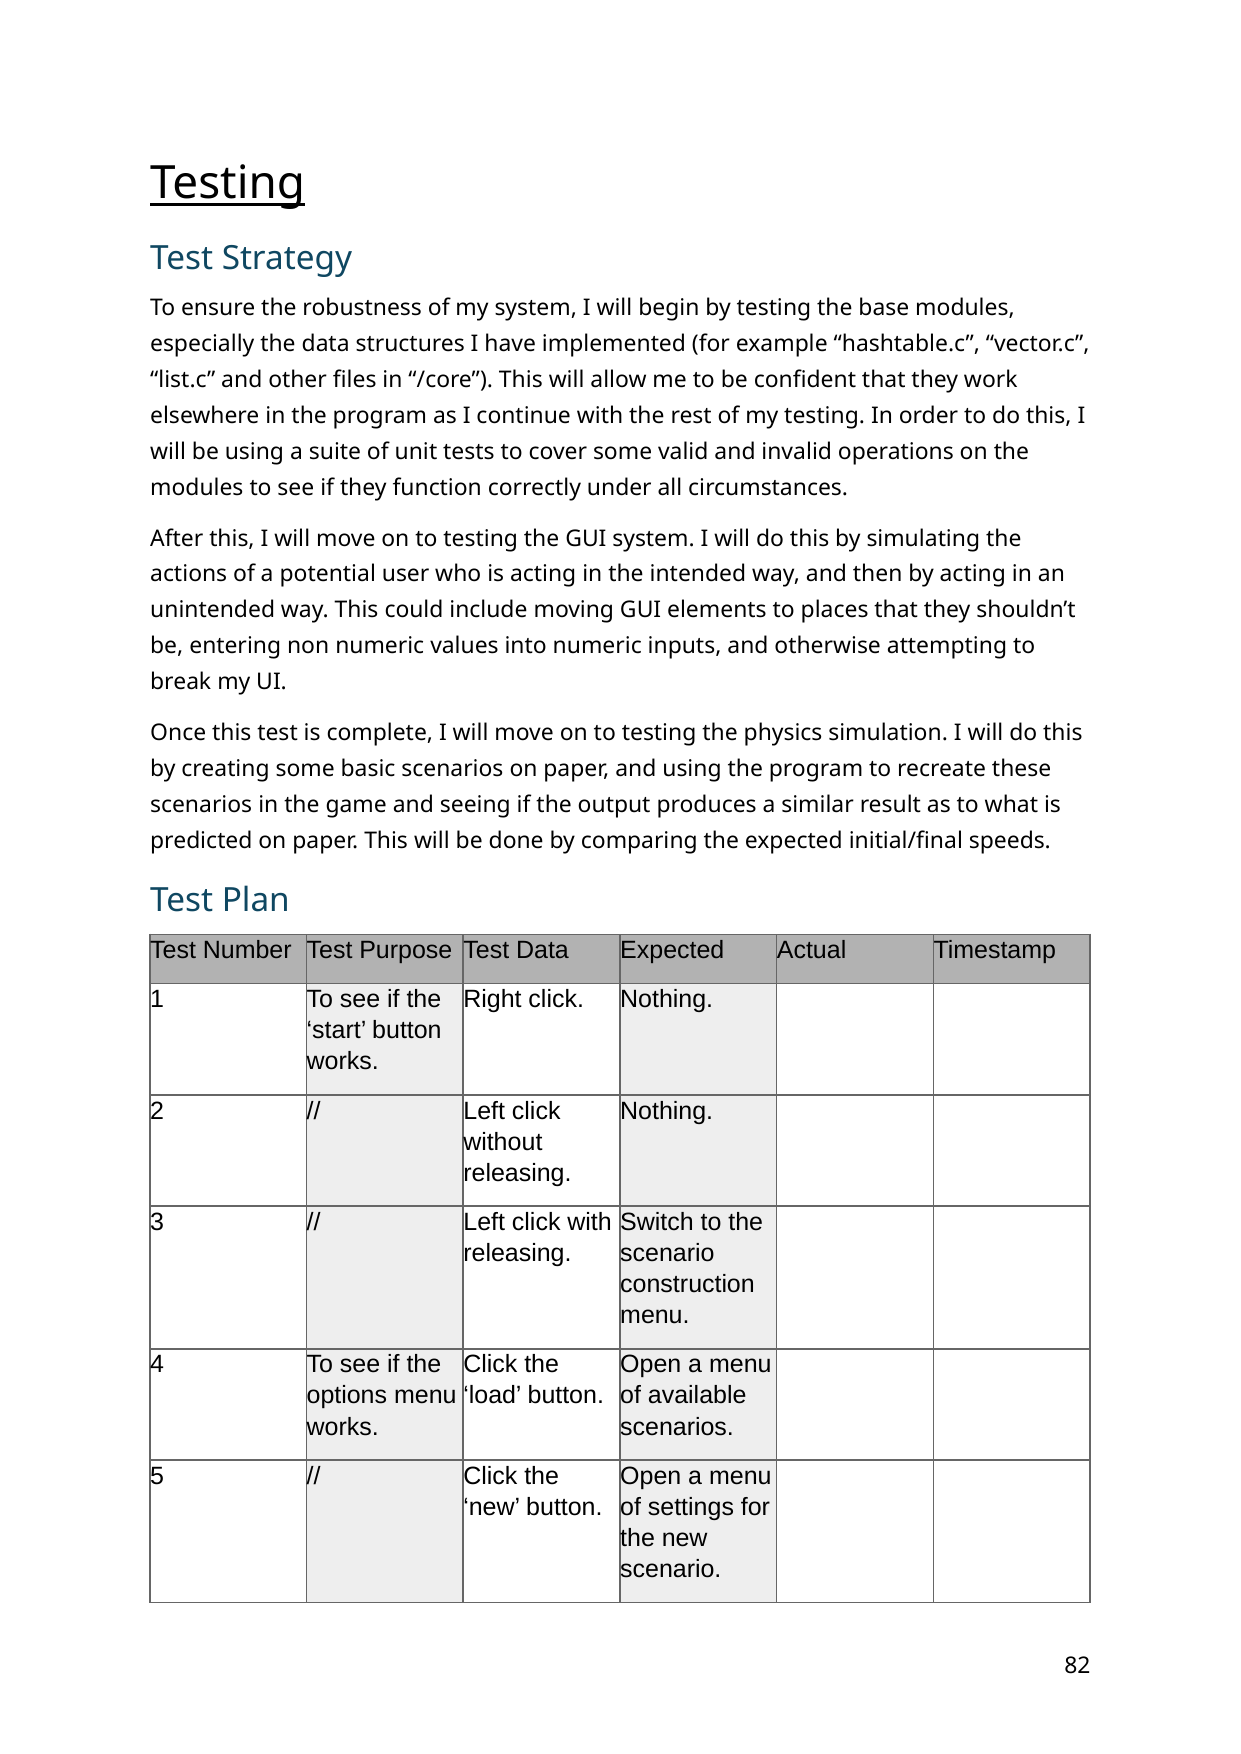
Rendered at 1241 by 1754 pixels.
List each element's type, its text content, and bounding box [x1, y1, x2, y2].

table_cell 3 [151, 1207, 306, 1348]
table_cell To see if the ‘start’ button works. [307, 984, 462, 1094]
table_cell Nothing. [621, 984, 776, 1094]
table_cell Nothing. [621, 1096, 776, 1205]
table_cell 2 [151, 1096, 306, 1205]
table_cell [934, 1207, 1089, 1348]
table_cell 4 [151, 1350, 306, 1459]
table_cell [777, 984, 933, 1094]
text Once this test is complete, I will move on to testing the physics simulation. I will do this by creating some basic scenarios on paper, and using the program to recreate these scenarios in the game and seeing if the output produces a similar result as to what is predicted on paper. This will be done by comparing the expected initial/final speeds. [150, 716, 1090, 855]
table_header Test Purpose [307, 935, 462, 983]
table_cell Left click with releasing. [464, 1207, 619, 1348]
table_cell [777, 1461, 933, 1602]
table_cell [934, 1461, 1089, 1602]
table_header Test Number [151, 935, 306, 983]
table_cell [934, 984, 1089, 1094]
table_cell [934, 1096, 1089, 1205]
table_cell [934, 1350, 1089, 1459]
table_cell // [307, 1096, 462, 1205]
table_cell // [307, 1207, 462, 1348]
subtitle Test Strategy [150, 234, 1090, 279]
table_cell [777, 1350, 933, 1459]
table_cell // [307, 1461, 462, 1602]
table_header Expected [621, 935, 776, 983]
table_cell Open a menu of settings for the new scenario. [621, 1461, 776, 1602]
table_cell [777, 1207, 933, 1348]
text To ensure the robustness of my system, I will begin by testing the base modules, especially the data structures I have implemented (for example “hashtable.c”, “vector.c”, “list.c” and other files in “/core”). This will allow me to be confident that they work elsewhere in the program as I continue with the rest of my testing. In order to do this, I will be using a suite of unit tests to cover some valid and invalid operations on the modules to see if they function correctly under all circumstances. [150, 291, 1090, 502]
table_cell 5 [151, 1461, 306, 1602]
table_header Test Data [464, 935, 619, 983]
subtitle Test Plan [150, 876, 1090, 922]
subtitle Testing [150, 150, 1090, 212]
table_cell [777, 1096, 933, 1205]
table_cell 1 [151, 984, 306, 1094]
text After this, I will move on to testing the GUI system. I will do this by simulating the actions of a potential user who is acting in the intended way, and then by acting in an unintended way. This could include moving GUI elements to places that they shouldn’t be, entering non numeric values into numeric inputs, and otherwise attempting to break my UI. [150, 521, 1090, 696]
table_cell To see if the options menu works. [307, 1350, 462, 1459]
table_cell Switch to the scenario construction menu. [621, 1207, 776, 1348]
table_cell Open a menu of available scenarios. [621, 1350, 776, 1459]
table_cell Click the ‘new’ button. [464, 1461, 619, 1602]
table_cell Right click. [464, 984, 619, 1094]
table_header Actual [777, 935, 933, 983]
table_cell Click the ‘load’ button. [464, 1350, 619, 1459]
table_cell Left click without releasing. [464, 1096, 619, 1205]
table_header Timestamp [934, 935, 1089, 983]
